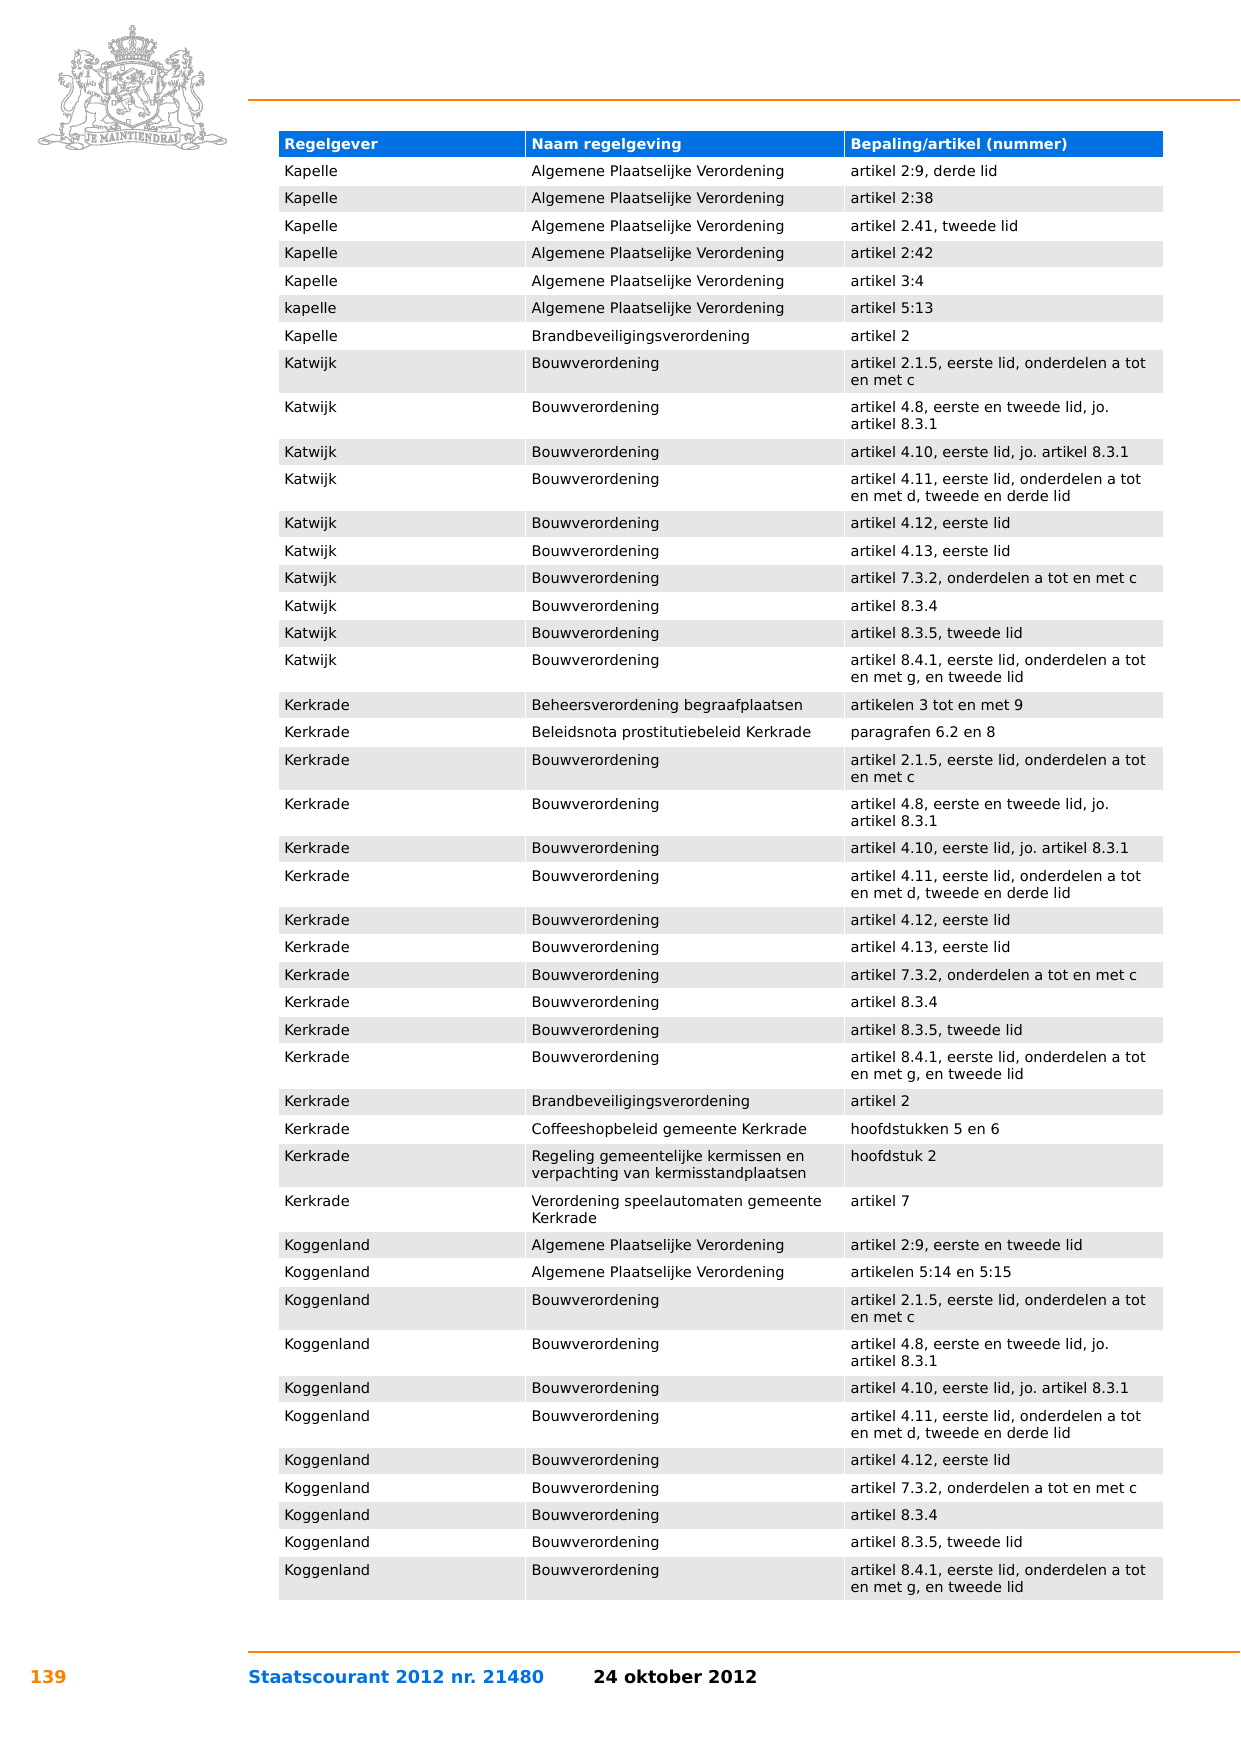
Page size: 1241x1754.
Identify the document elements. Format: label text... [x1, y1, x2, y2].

table_cell artikel 4.8, eerste en tweede lid, jo. artikel 8.3.1 [845, 791, 1163, 834]
table_cell Kerkrade [279, 719, 525, 746]
table_cell Koggenland [279, 1530, 525, 1556]
table_cell Katwijk [279, 466, 525, 509]
table_cell Kerkrade [279, 1144, 525, 1187]
table_cell Bouwverordening [526, 1448, 844, 1474]
table_cell artikel 4.8, eerste en tweede lid, jo. artikel 8.3.1 [845, 1331, 1163, 1375]
table_cell Koggenland [279, 1331, 525, 1375]
table_cell artikel 7.3.2, onderdelen a tot en met c [845, 962, 1163, 988]
table_cell artikel 2 [845, 1089, 1163, 1115]
table_cell hoofdstuk 2 [845, 1144, 1163, 1187]
table_cell artikel 4.12, eerste lid [845, 511, 1163, 537]
table_cell Kerkrade [279, 907, 525, 934]
table_cell artikel 2:9, derde lid [845, 158, 1163, 185]
table_cell Koggenland [279, 1260, 525, 1286]
table_cell Bouwverordening [526, 648, 844, 691]
table_cell Algemene Plaatselijke Verordening [526, 186, 844, 212]
table_cell artikelen 5:14 en 5:15 [845, 1260, 1163, 1286]
table_cell Kerkrade [279, 836, 525, 862]
table_cell Bouwverordening [526, 1502, 844, 1529]
table_cell artikel 8.3.4 [845, 990, 1163, 1016]
table_cell Koggenland [279, 1448, 525, 1474]
table_cell Beheersverordening begraafplaatsen [526, 692, 844, 718]
table_cell Katwijk [279, 593, 525, 619]
table_cell Bouwverordening [526, 620, 844, 647]
table_cell artikel 2 [845, 323, 1163, 349]
table_cell artikel 8.4.1, eerste lid, onderdelen a tot en met g, en tweede lid [845, 1557, 1163, 1600]
table_cell artikelen 3 tot en met 9 [845, 692, 1163, 718]
table_cell Bouwverordening [526, 935, 844, 961]
table_cell Kapelle [279, 323, 525, 349]
table_cell Bouwverordening [526, 863, 844, 906]
table_cell Bouwverordening [526, 1475, 844, 1501]
table_cell Katwijk [279, 439, 525, 465]
table_cell Bouwverordening [526, 466, 844, 509]
table_cell Bouwverordening [526, 565, 844, 592]
table_cell artikel 8.3.4 [845, 593, 1163, 619]
table_cell artikel 4.12, eerste lid [845, 907, 1163, 934]
table_cell Koggenland [279, 1502, 525, 1529]
table_cell artikel 4.13, eerste lid [845, 538, 1163, 564]
table_cell artikel 4.10, eerste lid, jo. artikel 8.3.1 [845, 439, 1163, 465]
table_cell artikel 4.11, eerste lid, onderdelen a tot en met d, tweede en derde lid [845, 466, 1163, 509]
picture [38, 25, 227, 150]
table_cell Kapelle [279, 186, 525, 212]
table_cell Algemene Plaatselijke Verordening [526, 213, 844, 239]
table_cell Katwijk [279, 395, 525, 438]
table_cell artikel 8.4.1, eerste lid, onderdelen a tot en met g, en tweede lid [845, 1044, 1163, 1088]
table_header Regelgever [279, 131, 525, 157]
table_cell Katwijk [279, 511, 525, 537]
table_cell Kapelle [279, 158, 525, 185]
table_cell kapelle [279, 295, 525, 322]
table_cell Algemene Plaatselijke Verordening [526, 241, 844, 267]
table_cell Bouwverordening [526, 1287, 844, 1330]
table_cell Kapelle [279, 213, 525, 239]
table_cell artikel 8.3.4 [845, 1502, 1163, 1529]
table_cell Kerkrade [279, 1116, 525, 1142]
table_cell artikel 2.1.5, eerste lid, onderdelen a tot en met c [845, 747, 1163, 790]
table_cell Koggenland [279, 1557, 525, 1600]
table_cell Bouwverordening [526, 395, 844, 438]
table_cell artikel 8.3.5, tweede lid [845, 1530, 1163, 1556]
table_cell artikel 4.13, eerste lid [845, 935, 1163, 961]
table_cell artikel 4.12, eerste lid [845, 1448, 1163, 1474]
table_cell Bouwverordening [526, 1331, 844, 1375]
table_cell Bouwverordening [526, 1530, 844, 1556]
table_cell Kerkrade [279, 990, 525, 1016]
table_cell Brandbeveiligingsverordening [526, 323, 844, 349]
table_cell Bouwverordening [526, 538, 844, 564]
table_cell Koggenland [279, 1403, 525, 1446]
table_cell Beleidsnota prostitutiebeleid Kerkrade [526, 719, 844, 746]
table_header Bepaling/artikel (nummer) [845, 131, 1163, 157]
table_cell Regeling gemeentelijke kermissen en verpachting van kermisstandplaatsen [526, 1144, 844, 1187]
table_cell Bouwverordening [526, 836, 844, 862]
table_cell Katwijk [279, 648, 525, 691]
table_cell Bouwverordening [526, 1044, 844, 1088]
table_cell Kerkrade [279, 863, 525, 906]
table_cell Kerkrade [279, 1017, 525, 1043]
table_cell Katwijk [279, 565, 525, 592]
table_cell paragrafen 6.2 en 8 [845, 719, 1163, 746]
table_cell Algemene Plaatselijke Verordening [526, 268, 844, 294]
table_cell Bouwverordening [526, 1557, 844, 1600]
table_cell Koggenland [279, 1287, 525, 1330]
table_cell artikel 4.8, eerste en tweede lid, jo. artikel 8.3.1 [845, 395, 1163, 438]
table_cell Katwijk [279, 538, 525, 564]
table_cell artikel 8.3.5, tweede lid [845, 1017, 1163, 1043]
table_cell Bouwverordening [526, 907, 844, 934]
table_cell Katwijk [279, 350, 525, 393]
table_cell Bouwverordening [526, 791, 844, 834]
table_cell hoofdstukken 5 en 6 [845, 1116, 1163, 1142]
table_cell artikel 2:9, eerste en tweede lid [845, 1232, 1163, 1258]
table_cell artikel 2.41, tweede lid [845, 213, 1163, 239]
table_cell Kapelle [279, 268, 525, 294]
table_cell artikel 3:4 [845, 268, 1163, 294]
table_cell Verordening speelautomaten gemeente Kerkrade [526, 1188, 844, 1231]
table_cell Kerkrade [279, 791, 525, 834]
table_cell Bouwverordening [526, 962, 844, 988]
table_cell Koggenland [279, 1232, 525, 1258]
table_cell artikel 7.3.2, onderdelen a tot en met c [845, 565, 1163, 592]
table_cell artikel 8.4.1, eerste lid, onderdelen a tot en met g, en tweede lid [845, 648, 1163, 691]
table_cell Brandbeveiligingsverordening [526, 1089, 844, 1115]
table_cell Koggenland [279, 1475, 525, 1501]
table_cell artikel 4.10, eerste lid, jo. artikel 8.3.1 [845, 836, 1163, 862]
table_cell Katwijk [279, 620, 525, 647]
table_cell Bouwverordening [526, 747, 844, 790]
table_cell Bouwverordening [526, 593, 844, 619]
table_cell Kerkrade [279, 692, 525, 718]
table_cell Algemene Plaatselijke Verordening [526, 1260, 844, 1286]
table_cell Bouwverordening [526, 350, 844, 393]
table_cell artikel 4.10, eerste lid, jo. artikel 8.3.1 [845, 1376, 1163, 1402]
table_cell Coffeeshopbeleid gemeente Kerkrade [526, 1116, 844, 1142]
table_cell Kerkrade [279, 1188, 525, 1231]
table_cell Bouwverordening [526, 1376, 844, 1402]
table_cell Algemene Plaatselijke Verordening [526, 1232, 844, 1258]
table_cell artikel 2:42 [845, 241, 1163, 267]
table_cell artikel 4.11, eerste lid, onderdelen a tot en met d, tweede en derde lid [845, 863, 1163, 906]
table_cell Kerkrade [279, 1089, 525, 1115]
table_cell Bouwverordening [526, 511, 844, 537]
table_cell artikel 2.1.5, eerste lid, onderdelen a tot en met c [845, 350, 1163, 393]
table_cell artikel 4.11, eerste lid, onderdelen a tot en met d, tweede en derde lid [845, 1403, 1163, 1446]
table_cell Algemene Plaatselijke Verordening [526, 295, 844, 322]
table_cell artikel 2:38 [845, 186, 1163, 212]
table_cell Kerkrade [279, 962, 525, 988]
table_cell Algemene Plaatselijke Verordening [526, 158, 844, 185]
table_cell Kerkrade [279, 747, 525, 790]
table_cell artikel 8.3.5, tweede lid [845, 620, 1163, 647]
table_cell Bouwverordening [526, 990, 844, 1016]
table_cell Bouwverordening [526, 1403, 844, 1446]
table_cell Koggenland [279, 1376, 525, 1402]
table_cell Bouwverordening [526, 1017, 844, 1043]
table_cell Kapelle [279, 241, 525, 267]
table_cell Kerkrade [279, 935, 525, 961]
table_cell artikel 7 [845, 1188, 1163, 1231]
table_header Naam regelgeving [526, 131, 844, 157]
table_cell Bouwverordening [526, 439, 844, 465]
table_cell Kerkrade [279, 1044, 525, 1088]
table_cell artikel 2.1.5, eerste lid, onderdelen a tot en met c [845, 1287, 1163, 1330]
table_cell artikel 5:13 [845, 295, 1163, 322]
table_cell artikel 7.3.2, onderdelen a tot en met c [845, 1475, 1163, 1501]
